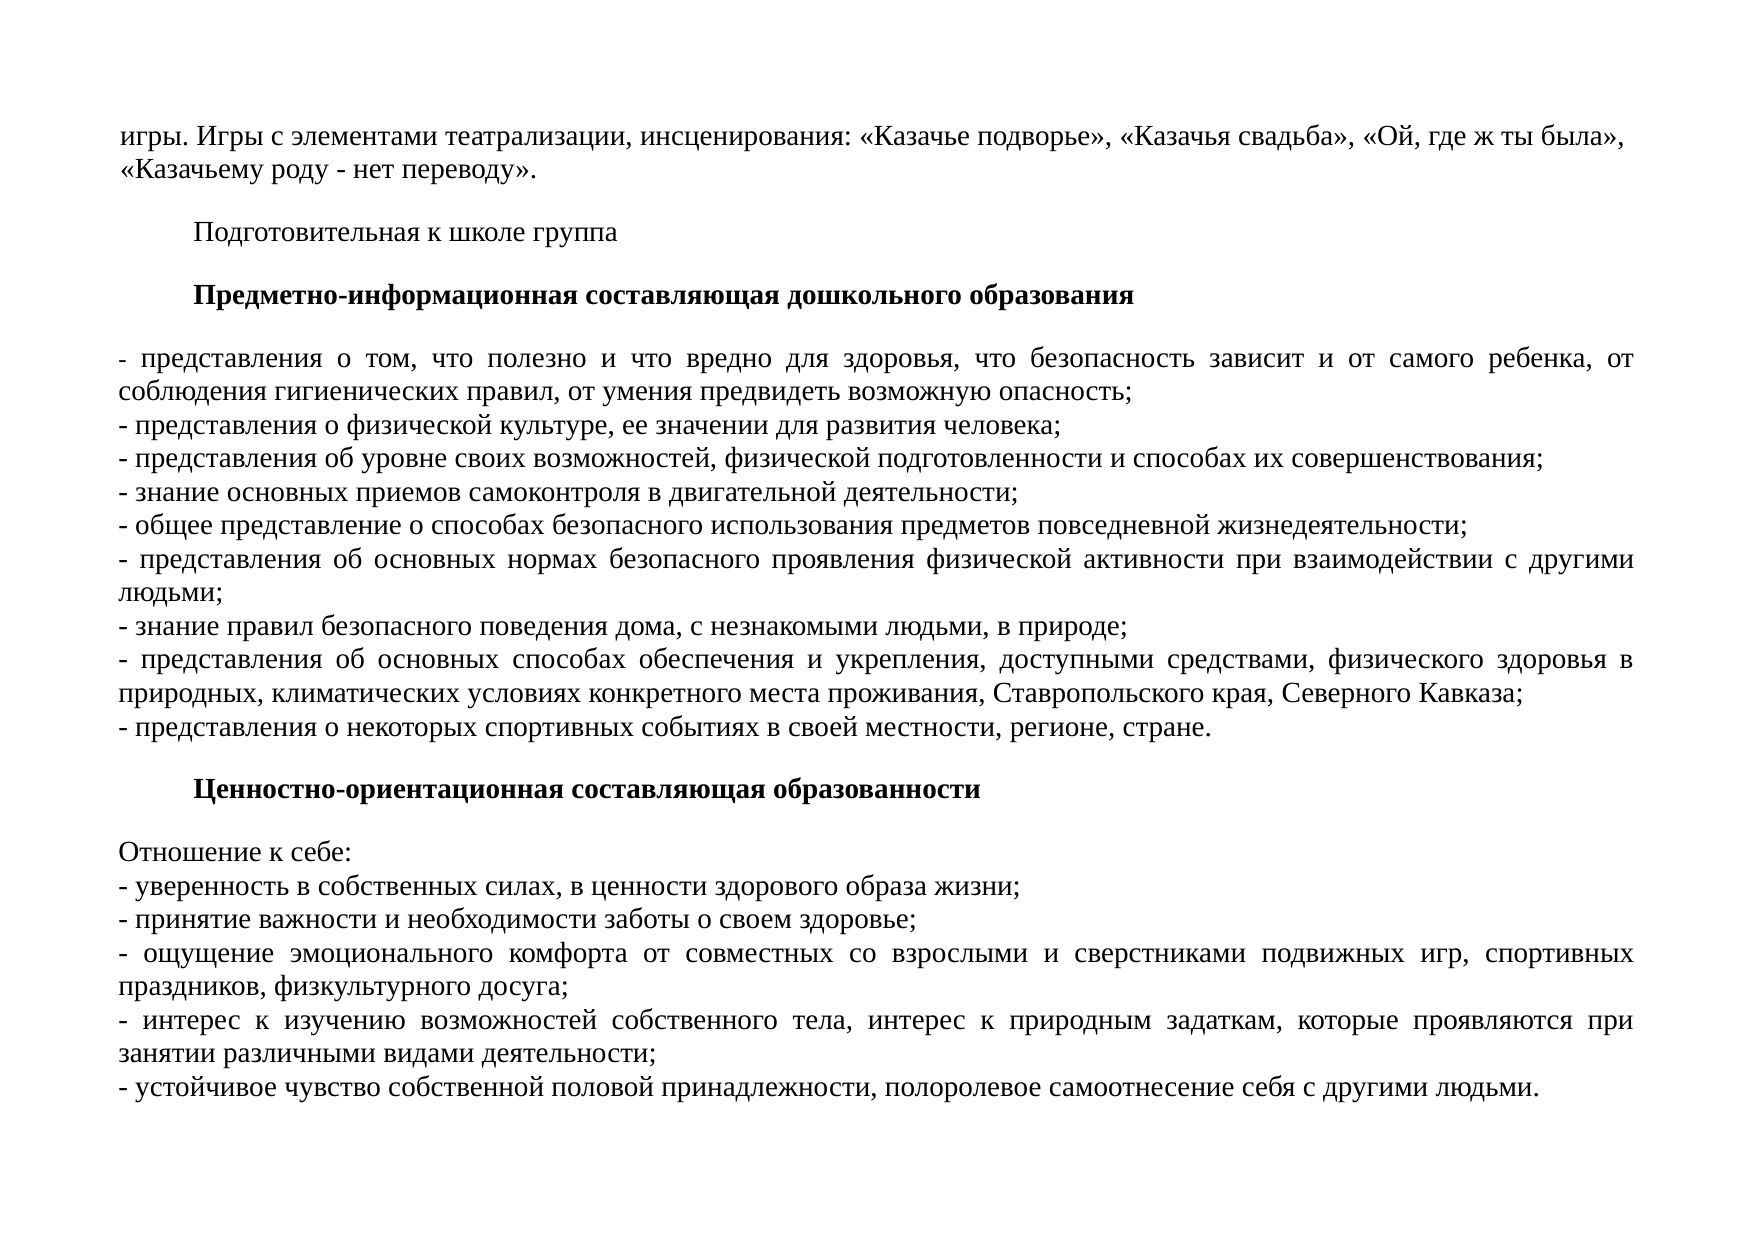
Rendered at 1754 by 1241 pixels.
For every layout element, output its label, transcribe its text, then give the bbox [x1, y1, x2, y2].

list - знание основных приемов самоконтроля в двигательной деятельности; [118, 474, 1636, 507]
list - знание правил безопасного поведения дома, с незнакомыми людьми, в природе; [118, 608, 1636, 642]
list - принятие важности и необходимости заботы о своем здоровье; [118, 901, 1636, 935]
list - общее представление о способах безопасного использования предметов повседневной жизнедеятельности; [118, 507, 1636, 541]
list - устойчивое чувство собственной половой принадлежности, полоролевое самоотнесение себя с другими людьми. [118, 1069, 1636, 1102]
list - представления об уровне своих возможностей, физической подготовленности и способах их совершенствования; [118, 440, 1636, 474]
list - представления о некоторых спортивных событиях в своей местности, регионе, стране. [118, 709, 1636, 742]
list Отношение к себе: [118, 834, 1636, 868]
list Ценностно-ориентационная составляющая образованности [156, 771, 1636, 805]
list - представления о физической культуре, ее значении для развития человека; [118, 407, 1636, 440]
list - представления об основных нормах безопасного проявления физической активности при взаимодействии с другими людьми; [118, 541, 1636, 608]
list - представления об основных способах обеспечения и укрепления, доступными средствами, физического здоровья в природных, климатических условиях конкретного места проживания, Ставропольского края, Северного Кавказа; [118, 642, 1636, 709]
list Предметно-информационная составляющая дошкольного образования [156, 277, 1636, 311]
list - интерес к изучению возможностей собственного тела, интерес к природным задаткам, которые проявляются при занятии различными видами деятельности; [118, 1002, 1636, 1069]
list - уверенность в собственных силах, в ценности здорового образа жизни; [118, 868, 1636, 901]
list - представления о том, что полезно и что вредно для здоровья, что безопасность зависит и от самого ребенка, от соблюдения гигиенических правил, от умения предвидеть возможную опасность; [118, 340, 1636, 407]
list Подготовительная к школе группа [156, 214, 1636, 248]
list игры. Игры с элементами театрализации, инсценирования: «Казачье подворье», «Казачья свадьба», «Ой, где ж ты была», «Казачьему роду - нет переводу». [120, 118, 1636, 185]
list - ощущение эмоционального комфорта от совместных со взрослыми и сверстниками подвижных игр, спортивных праздников, физкультурного досуга; [118, 935, 1636, 1002]
